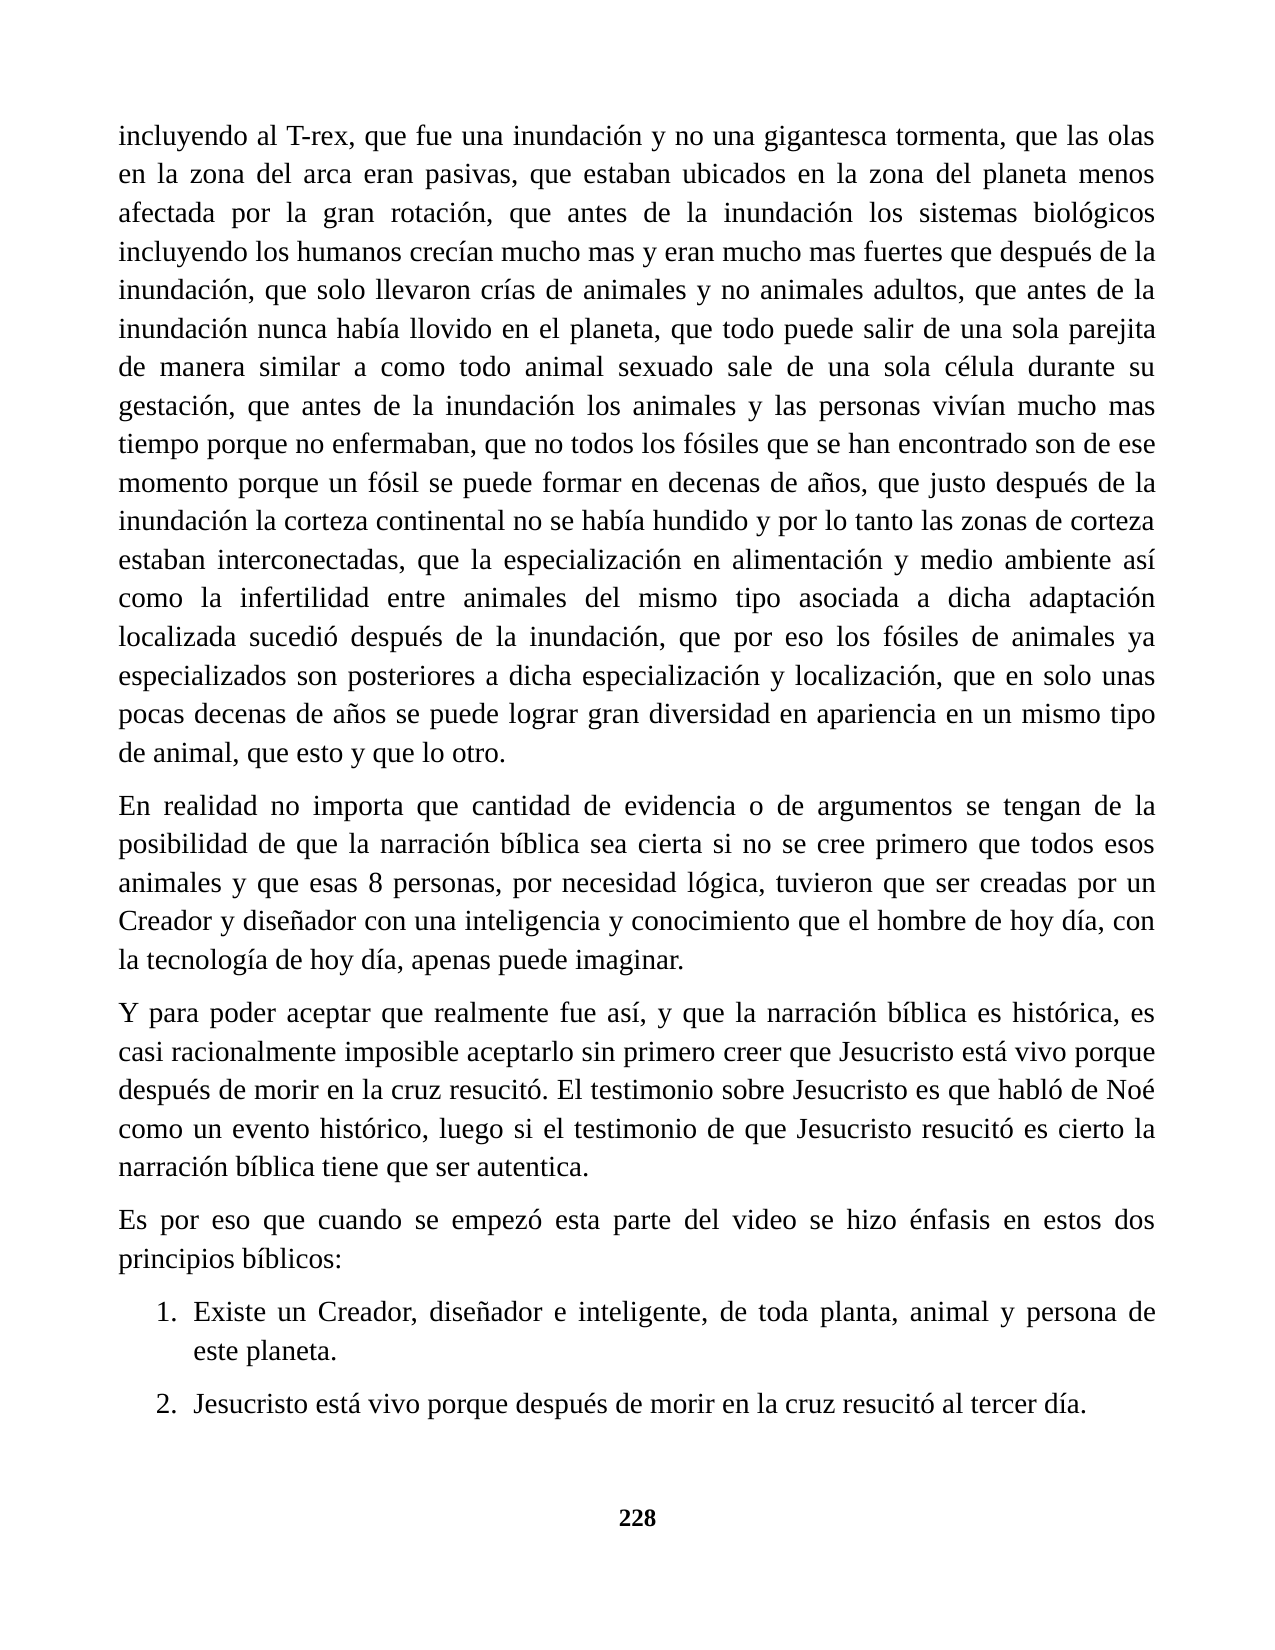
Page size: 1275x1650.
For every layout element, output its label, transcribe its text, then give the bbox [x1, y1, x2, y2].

list Jesucristo está vivo porque después de morir en la cruz resucitó al tercer día. [156, 1386, 1157, 1419]
text Es por eso que cuando se empezó esta parte del video se hizo énfasis en estos dos principios bíblicos: [118, 1202, 1157, 1274]
text incluyendo al T-rex, que fue una inundación y no una gigantesca tormenta, que las olas en la zona del arca eran pasivas, que estaban ubicados en la zona del planeta menos afectada por la gran rotación, que antes de la inundación los sistemas biológicos incluyendo los humanos crecían mucho mas y eran mucho mas fuertes que después de la inundación, que solo llevaron crías de animales y no animales adultos, que antes de la inundación nunca había llovido en el planeta, que todo puede salir de una sola parejita de manera similar a como todo animal sexuado sale de una sola célula durante su gestación, que antes de la inundación los animales y las personas vivían mucho mas tiempo porque no enfermaban, que no todos los fósiles que se han encontrado son de ese momento porque un fósil se puede formar en decenas de años, que justo después de la inundación la corteza continental no se había hundido y por lo tanto las zonas de corteza estaban interconectadas, que la especialización en alimentación y medio ambiente así como la infertilidad entre animales del mismo tipo asociada a dicha adaptación localizada sucedió después de la inundación, que por eso los fósiles de animales ya especializados son posteriores a dicha especialización y localización, que en solo unas pocas decenas de años se puede lograr gran diversidad en apariencia en un mismo tipo de animal, que esto y que lo otro. [118, 118, 1157, 768]
list Existe un Creador, diseñador e inteligente, de toda planta, animal y persona de este planeta. [156, 1294, 1157, 1366]
text En realidad no importa que cantidad de evidencia o de argumentos se tengan de la posibilidad de que la narración bíblica sea cierta si no se cree primero que todos esos animales y que esas 8 personas, por necesidad lógica, tuvieron que ser creadas por un Creador y diseñador con una inteligencia y conocimiento que el hombre de hoy día, con la tecnología de hoy día, apenas puede imaginar. [118, 788, 1157, 976]
text Y para poder aceptar que realmente fue así, y que la narración bíblica es histórica, es casi racionalmente imposible aceptarlo sin primero creer que Jesucristo está vivo porque después de morir en la cruz resucitó. El testimonio sobre Jesucristo es que habló de Noé como un evento histórico, luego si el testimonio de que Jesucristo resucitó es cierto la narración bíblica tiene que ser autentica. [118, 995, 1157, 1183]
